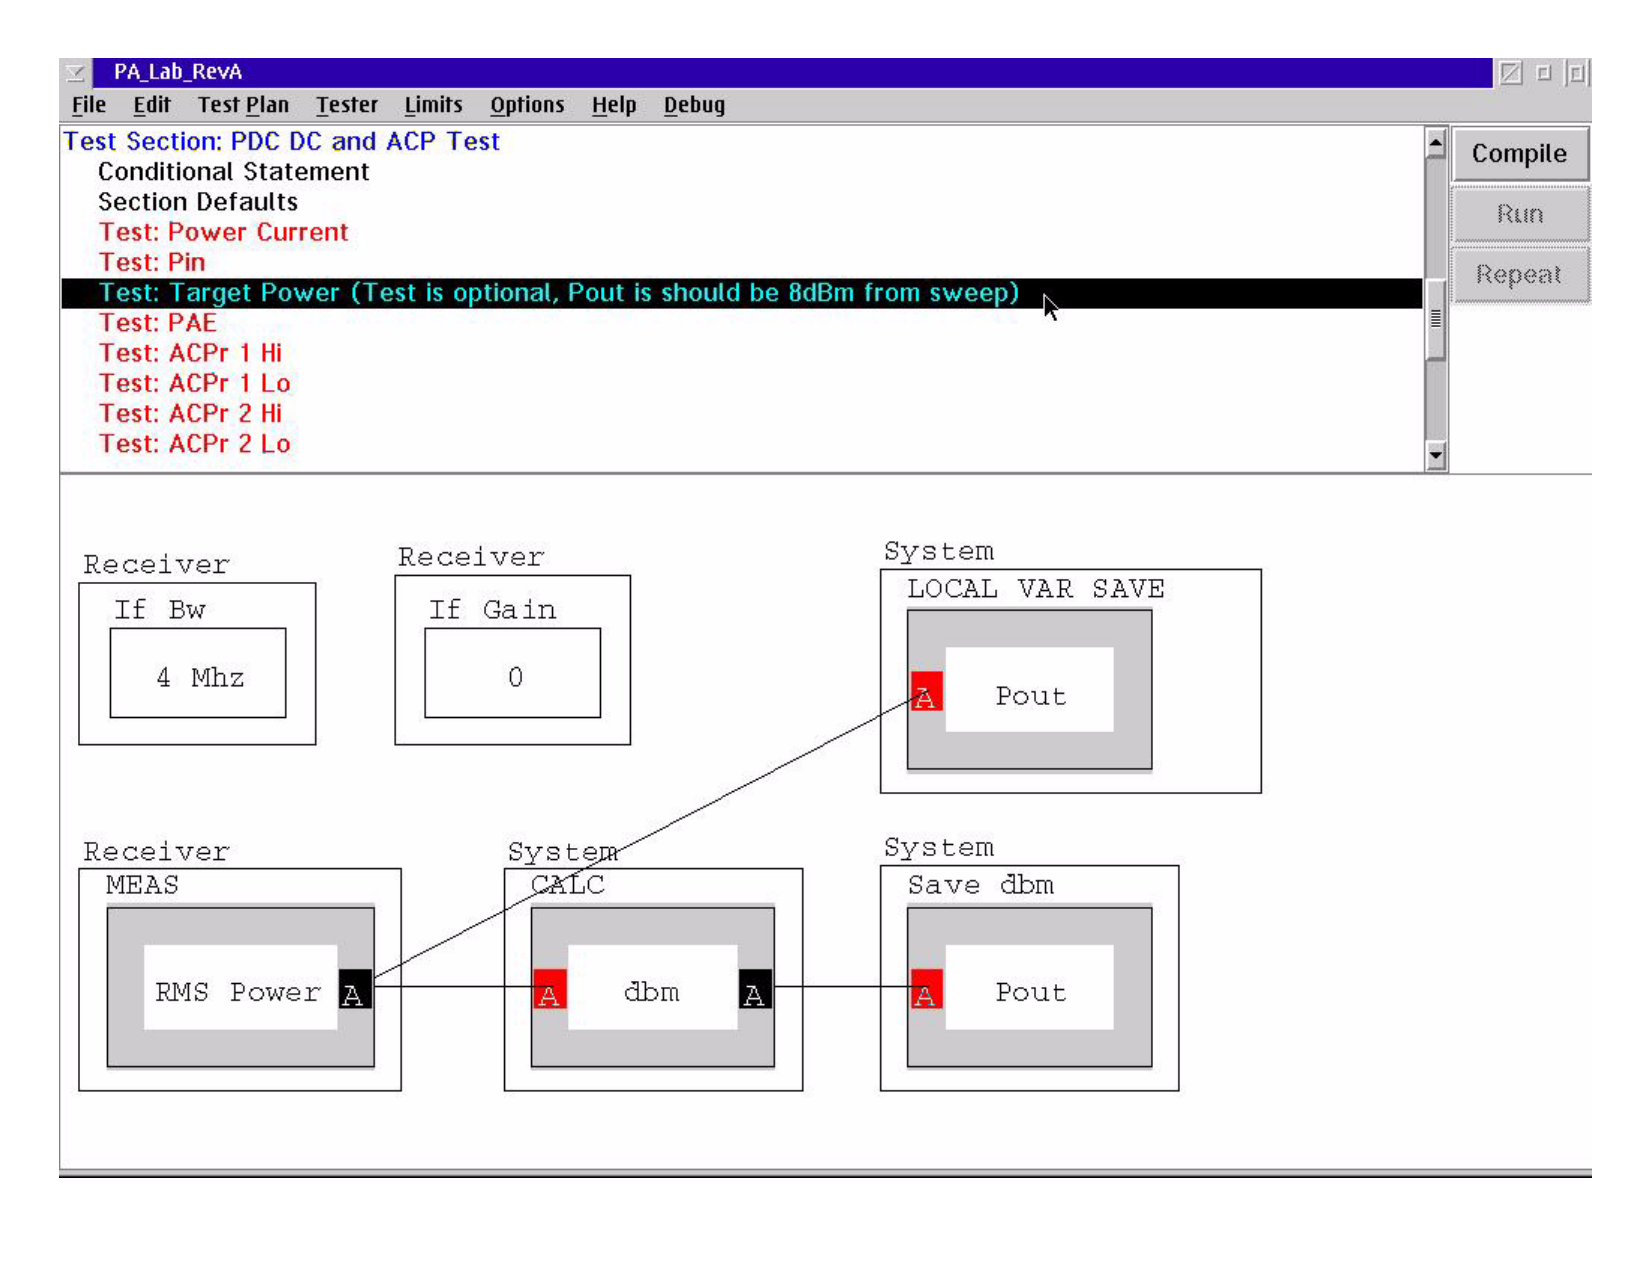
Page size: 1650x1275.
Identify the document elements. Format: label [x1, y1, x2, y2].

picture [59, 58, 1592, 1178]
